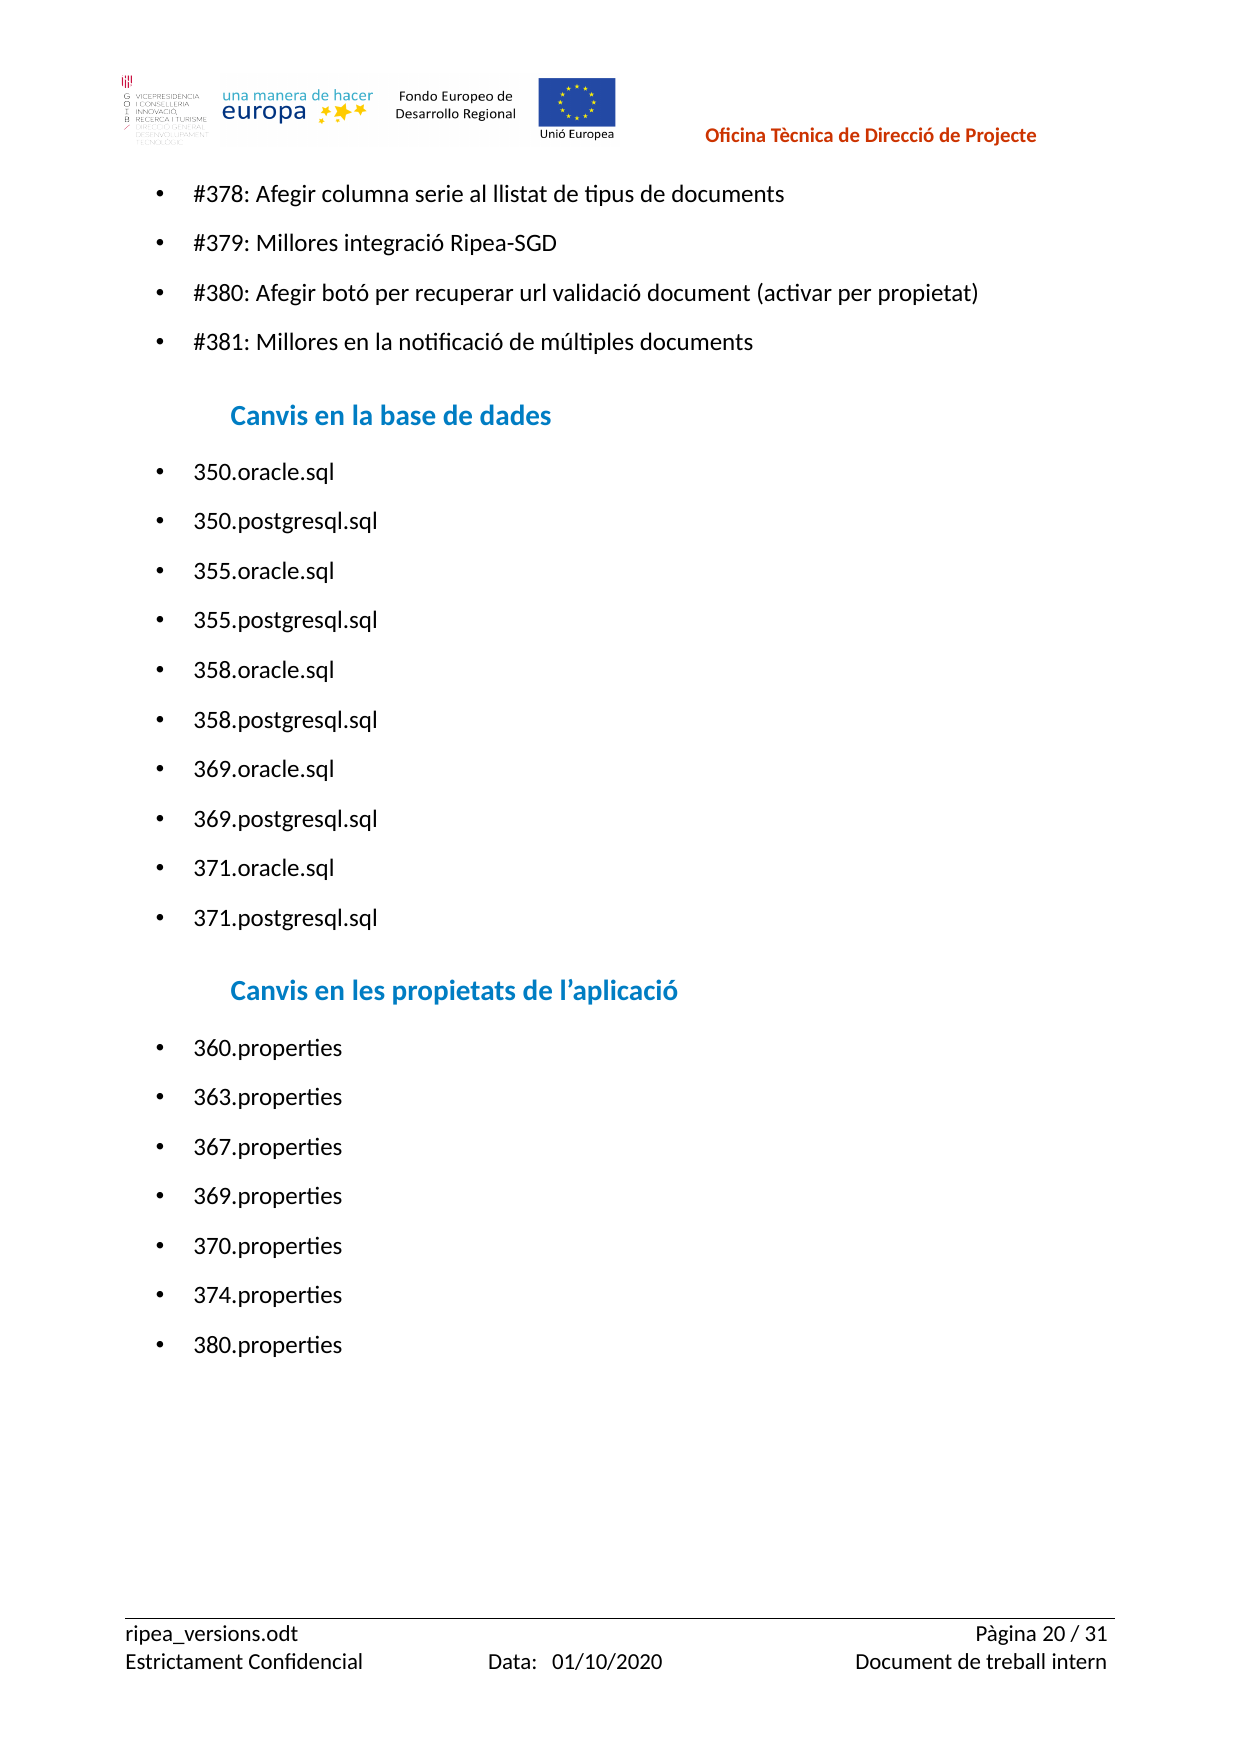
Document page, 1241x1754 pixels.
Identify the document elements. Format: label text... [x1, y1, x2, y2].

picture [219, 73, 621, 147]
list 363.properties [156, 1081, 1122, 1112]
subtitle Canvis en les propietats de l’aplicació [153, 972, 1122, 1008]
list 367.properties [156, 1131, 1122, 1161]
list 355.postgresql.sql [156, 605, 1122, 635]
subtitle Canvis en la base de dades [153, 397, 1122, 432]
list 350.postgresql.sql [156, 506, 1122, 536]
list 371.oracle.sql [156, 853, 1122, 883]
list 358.oracle.sql [156, 654, 1122, 685]
picture [118, 73, 213, 147]
list 370.properties [156, 1230, 1122, 1261]
list 355.oracle.sql [156, 555, 1122, 586]
list 350.oracle.sql [156, 456, 1122, 486]
list 360.properties [156, 1032, 1122, 1062]
list 371.postgresql.sql [156, 902, 1122, 933]
list #379: Millores integració Ripea-SGD [156, 227, 1122, 258]
list #381: Millores en la notificació de múltiples documents [156, 326, 1122, 357]
list 374.properties [156, 1279, 1122, 1310]
list #380: Afegir botó per recuperar url validació document (activar per propietat) [156, 277, 1122, 307]
list 369.postgresql.sql [156, 803, 1122, 833]
list 380.properties [156, 1329, 1122, 1360]
list 369.properties [156, 1180, 1122, 1211]
list #378: Afegir columna serie al llistat de tipus de documents [156, 178, 1122, 208]
list 358.postgresql.sql [156, 704, 1122, 734]
list 369.oracle.sql [156, 753, 1122, 784]
